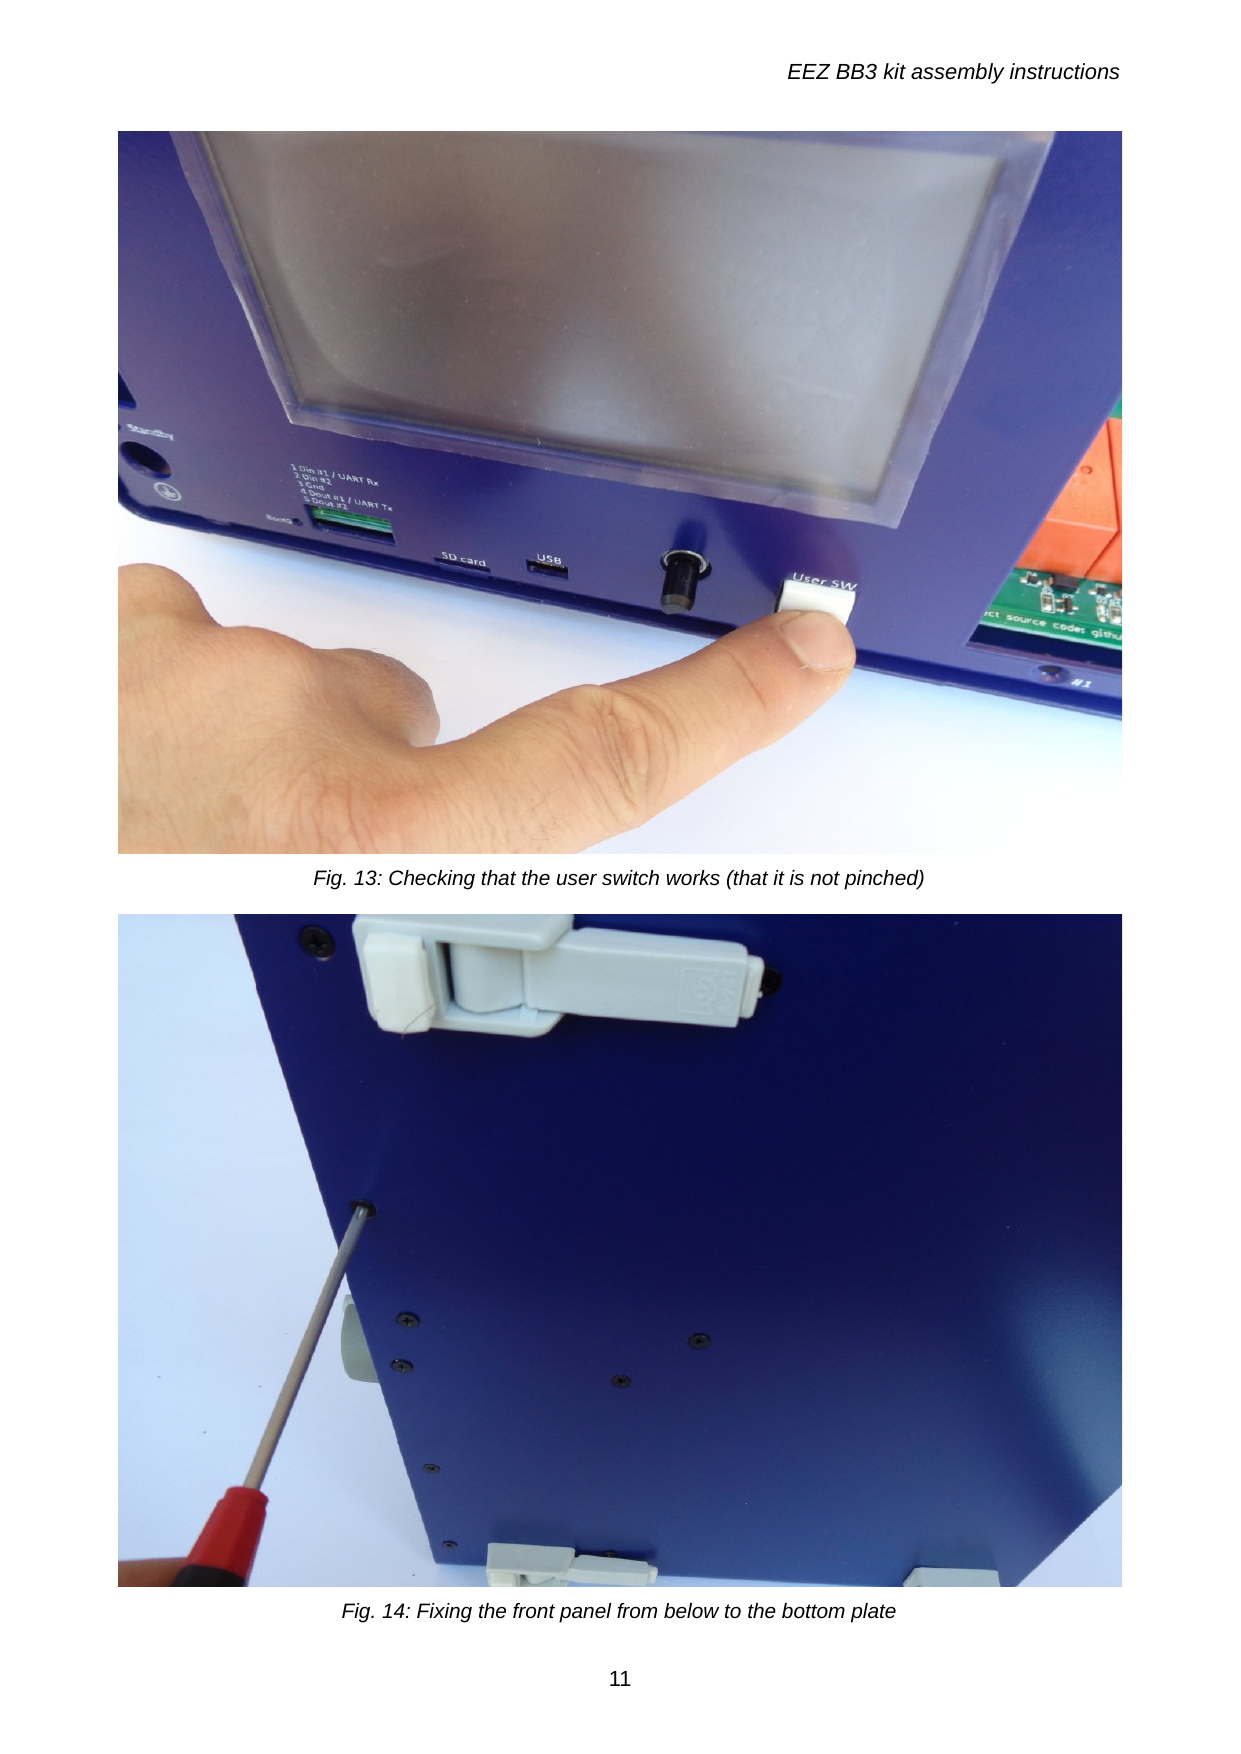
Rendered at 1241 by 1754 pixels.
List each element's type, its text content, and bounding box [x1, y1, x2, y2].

picture [118, 914, 1123, 1587]
picture [118, 131, 1123, 854]
text Fig. 14: Fixing the front panel from below to the bottom plate [118, 1587, 1122, 1622]
text Fig. 13: Checking that the user switch works (that it is not pinched) [118, 854, 1122, 889]
